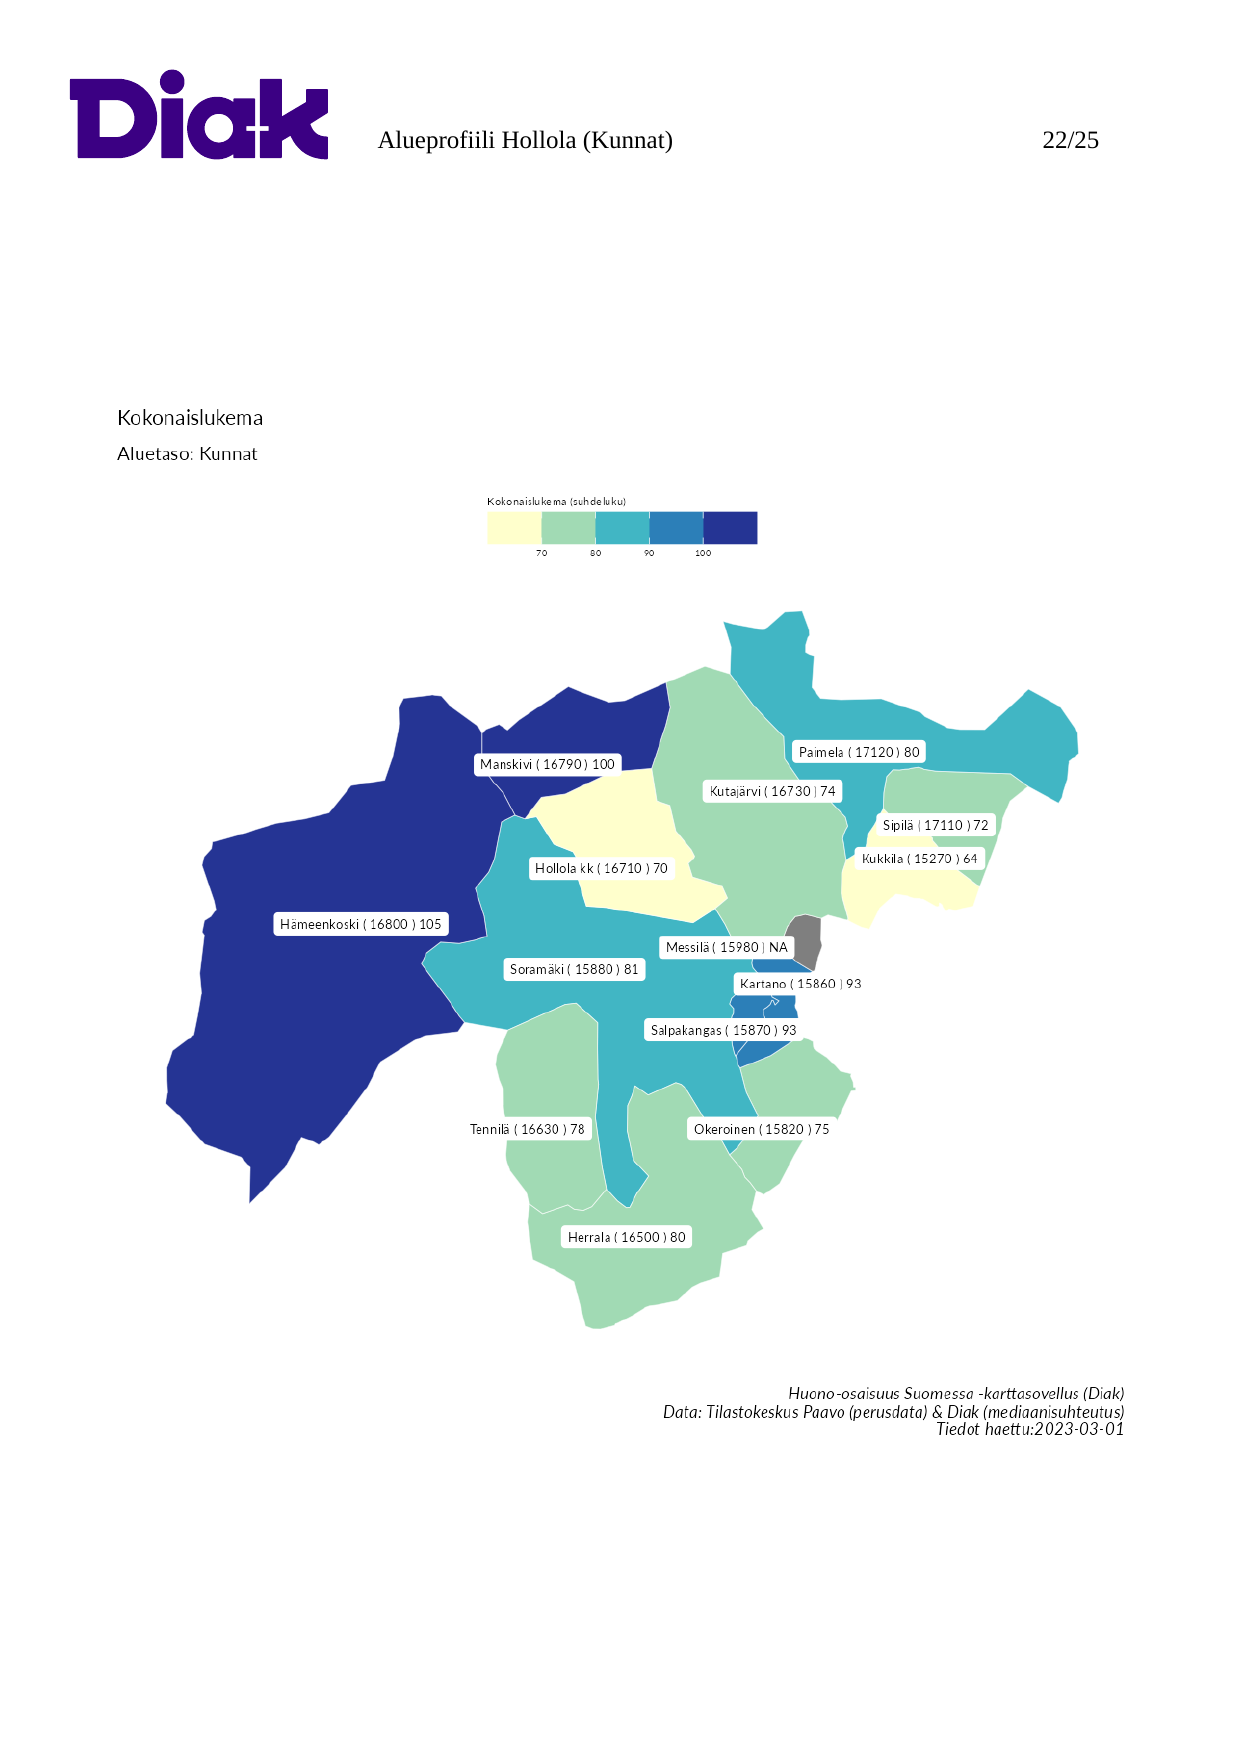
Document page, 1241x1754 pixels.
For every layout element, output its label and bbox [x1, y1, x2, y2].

picture [61, 196, 1179, 1651]
